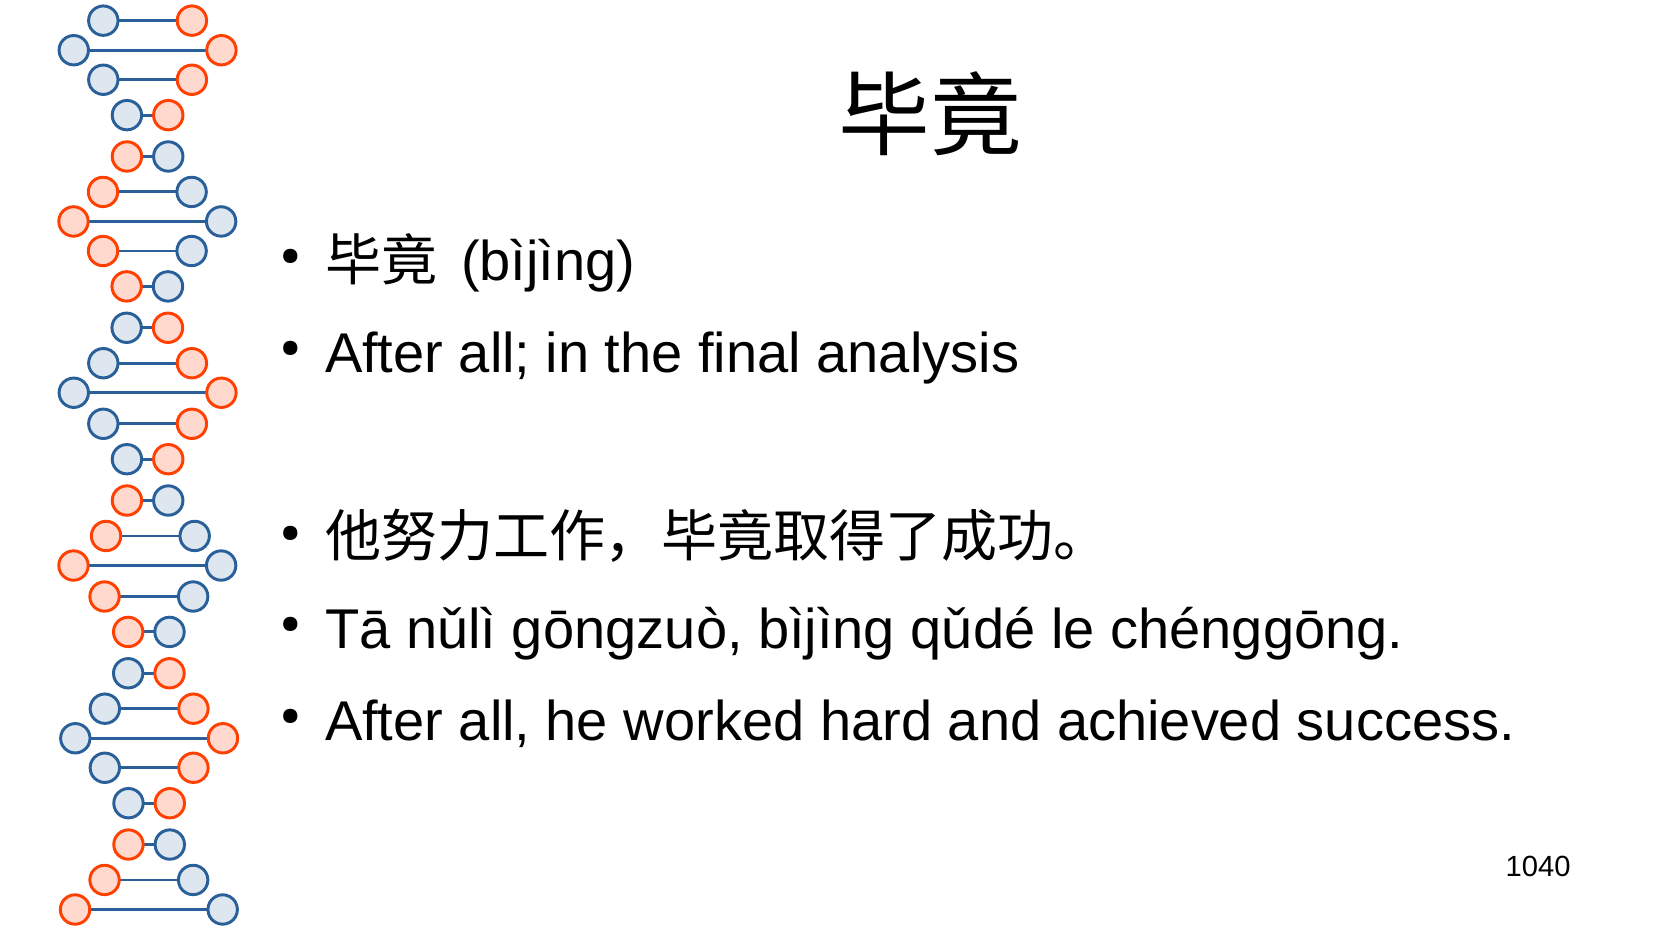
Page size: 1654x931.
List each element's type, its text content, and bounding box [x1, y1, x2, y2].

list 毕竟 (bìjìng) After all; in the final analysis 他努力工作，毕竟取得了成功。 Tā nǔlì gōngzuò, bìjìng qǔdé le chénggōng. After all, he worked hard and achieved success. [265, 224, 1595, 764]
title 毕竟 [265, 35, 1595, 189]
